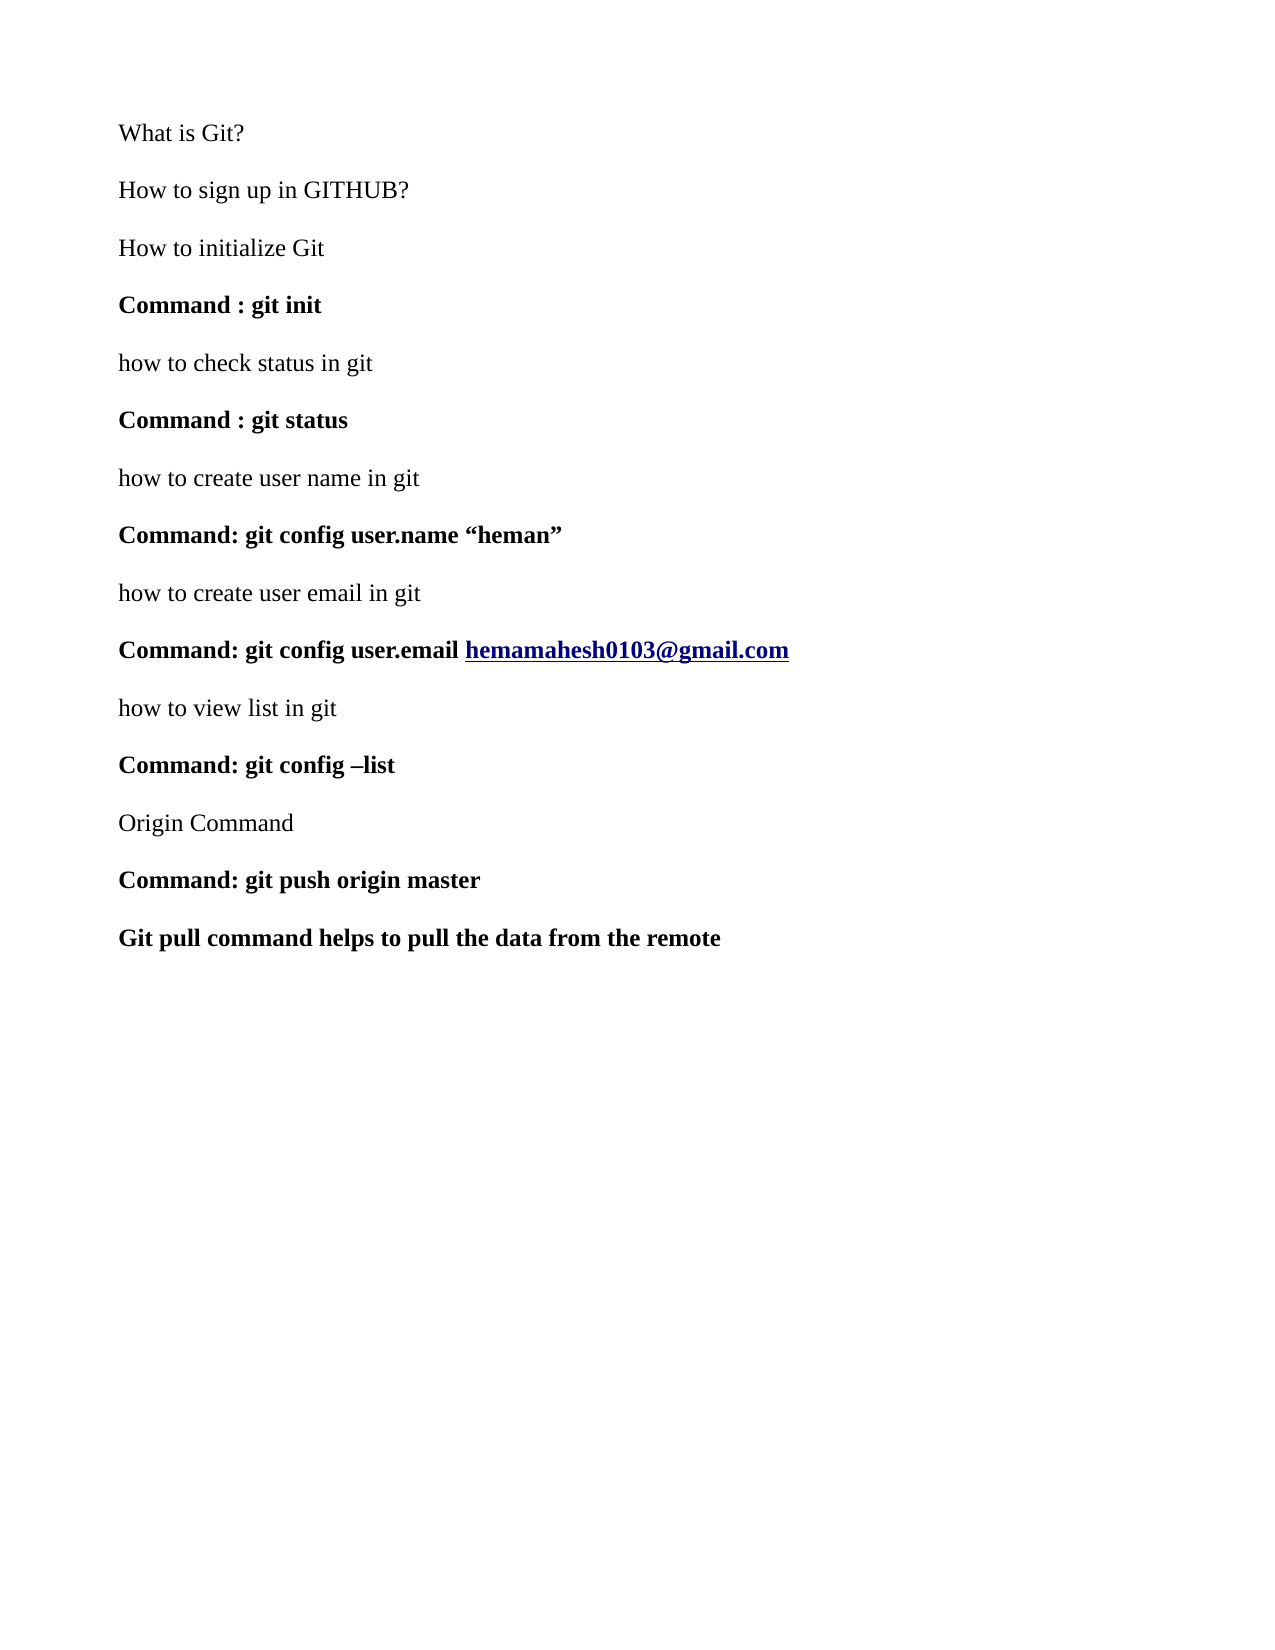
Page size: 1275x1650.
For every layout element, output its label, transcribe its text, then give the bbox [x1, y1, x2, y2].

text Command: git config –list [118, 751, 1157, 779]
text Command: git config user.name “heman” [118, 521, 1157, 549]
text Command: git push origin master [118, 866, 1157, 894]
text Git pull command helps to pull the data from the remote [118, 923, 1157, 952]
text how to create user email in git [118, 578, 1157, 607]
text how to create user name in git [118, 463, 1157, 492]
text how to view list in git [118, 693, 1157, 722]
text Command : git status [118, 406, 1157, 434]
text What is Git? [118, 118, 1157, 147]
text Command : git init [118, 291, 1157, 319]
text Origin Command [118, 808, 1157, 837]
text how to check status in git [118, 348, 1157, 377]
text Command: git config user.email hemamahesh0103@gmail.com [118, 636, 1157, 664]
text How to sign up in GITHUB? [118, 176, 1157, 204]
text How to initialize Git [118, 233, 1157, 262]
